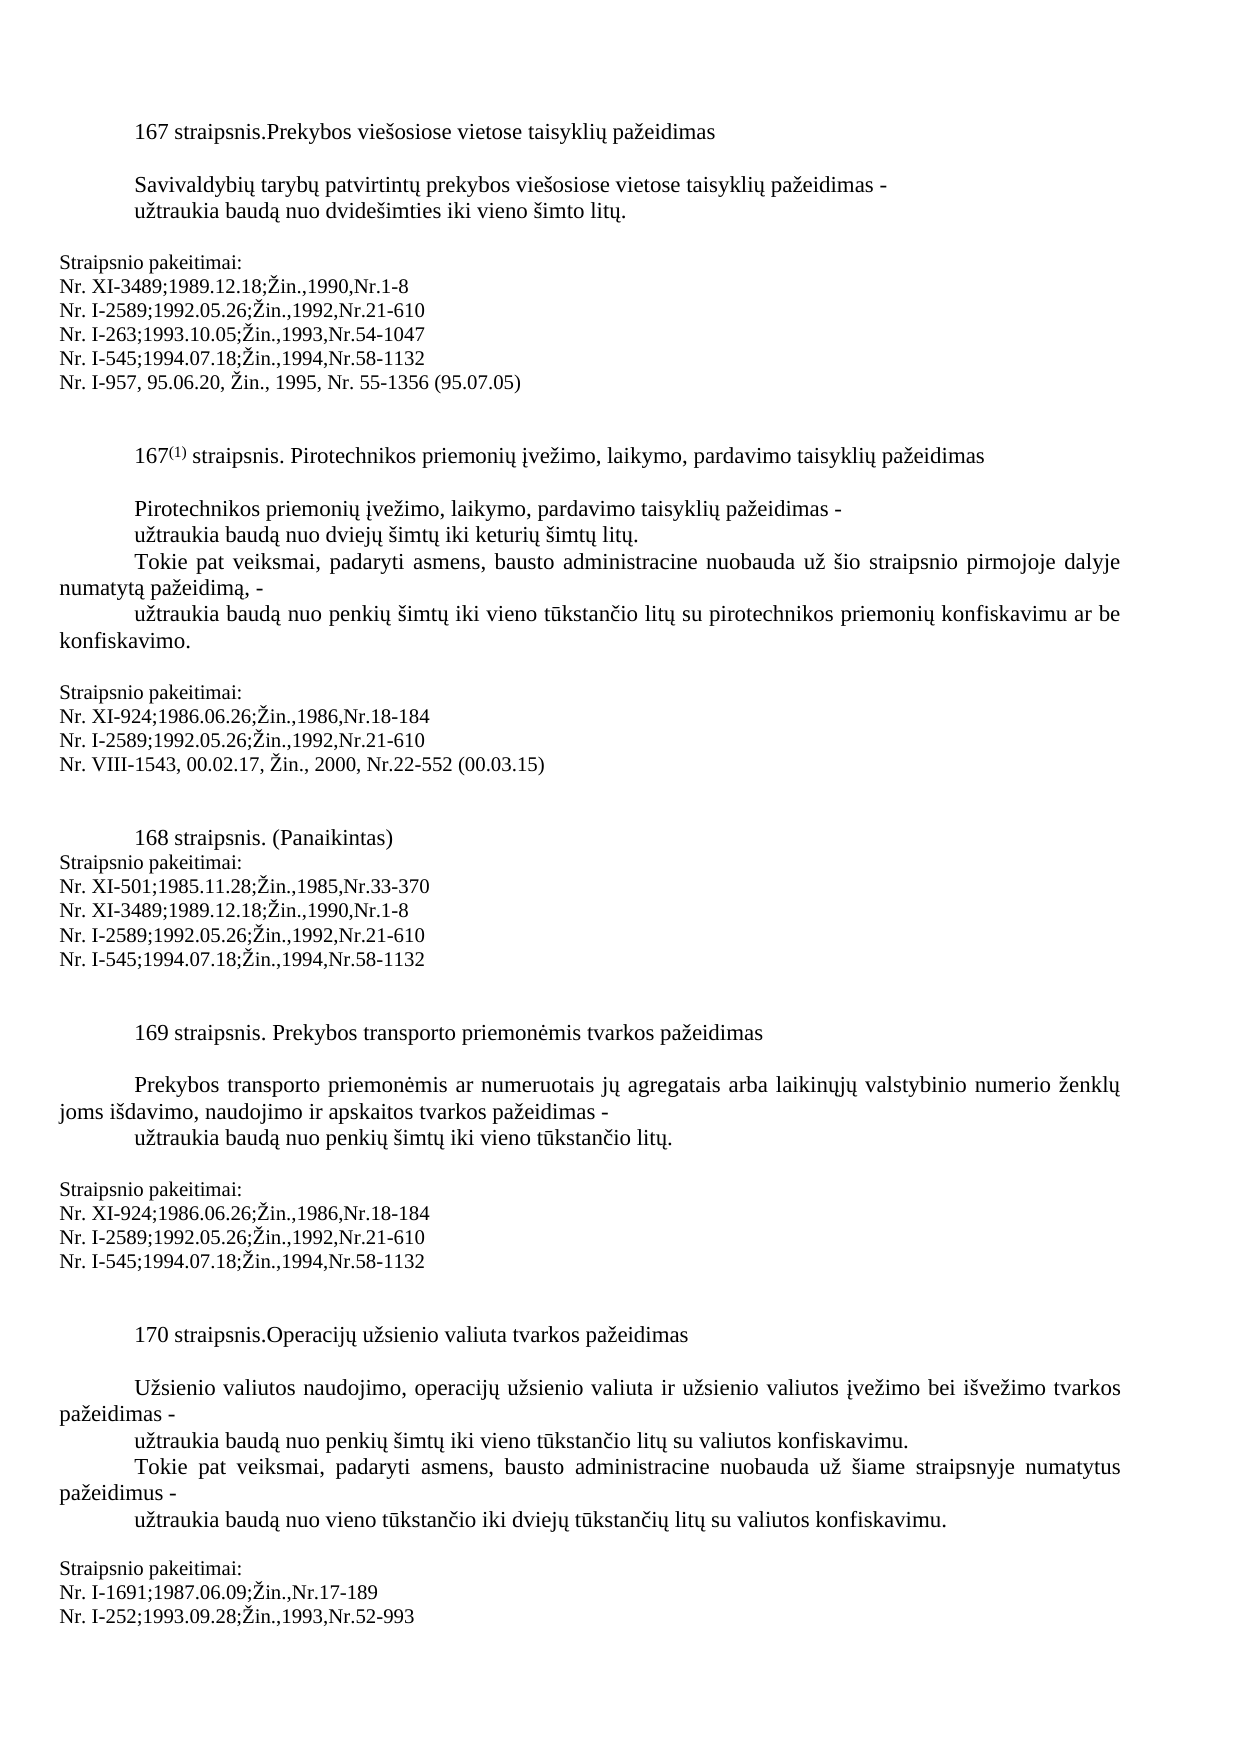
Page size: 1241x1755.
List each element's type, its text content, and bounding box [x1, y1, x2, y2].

text Užsienio valiutos naudojimo, operacijų užsienio valiuta ir užsienio valiutos įvežimo bei išvežimo tvarkos pažeidimas - [59, 1374, 1122, 1427]
text Nr. I-2589;1992.05.26;Žin.,1992,Nr.21-610 [59, 728, 1122, 752]
text užtraukia baudą nuo penkių šimtų iki vieno tūkstančio litų su valiutos konfiskavimu. [59, 1427, 1122, 1453]
text Nr. I-545;1994.07.18;Žin.,1994,Nr.58-1132 [59, 346, 1122, 370]
text Nr. XI-924;1986.06.26;Žin.,1986,Nr.18-184 [59, 704, 1122, 728]
text užtraukia baudą nuo dvidešimties iki vieno šimto litų. [59, 197, 1122, 223]
text Savivaldybių tarybų patvirtintų prekybos viešosiose vietose taisyklių pažeidimas - [59, 171, 1122, 197]
text Straipsnio pakeitimai: [59, 1556, 1122, 1580]
text Nr. I-2589;1992.05.26;Žin.,1992,Nr.21-610 [59, 1225, 1122, 1249]
text Nr. I-263;1993.10.05;Žin.,1993,Nr.54-1047 [59, 322, 1122, 346]
text Nr. I-545;1994.07.18;Žin.,1994,Nr.58-1132 [59, 1249, 1122, 1273]
text Nr. I-957, 95.06.20, Žin., 1995, Nr. 55-1356 (95.07.05) [59, 370, 1122, 394]
text 168 straipsnis. (Panaikintas) [59, 824, 1122, 850]
text 170 straipsnis.Operacijų užsienio valiuta tvarkos pažeidimas [59, 1321, 1122, 1348]
text Nr. I-1691;1987.06.09;Žin.,Nr.17-189 [59, 1580, 1122, 1604]
text Straipsnio pakeitimai: [59, 1177, 1122, 1201]
text užtraukia baudą nuo penkių šimtų iki vieno tūkstančio litų su pirotechnikos priemonių konfiskavimu ar be konfiskavimo. [59, 601, 1122, 653]
text Tokie pat veiksmai, padaryti asmens, bausto administracine nuobauda už šio straipsnio pirmojoje dalyje numatytą pažeidimą, - [59, 548, 1122, 601]
text Nr. XI-924;1986.06.26;Žin.,1986,Nr.18-184 [59, 1201, 1122, 1225]
text Nr. I-545;1994.07.18;Žin.,1994,Nr.58-1132 [59, 947, 1122, 971]
text Nr. XI-3489;1989.12.18;Žin.,1990,Nr.1-8 [59, 274, 1122, 298]
text užtraukia baudą nuo vieno tūkstančio iki dviejų tūkstančių litų su valiutos konfiskavimu. [59, 1506, 1122, 1532]
text Prekybos transporto priemonėmis ar numeruotais jų agregatais arba laikinųjų valstybinio numerio ženklų joms išdavimo, naudojimo ir apskaitos tvarkos pažeidimas - [59, 1071, 1122, 1124]
text 167(1) straipsnis. Pirotechnikos priemonių įvežimo, laikymo, pardavimo taisyklių pažeidimas [134, 442, 1122, 469]
text Pirotechnikos priemonių įvežimo, laikymo, pardavimo taisyklių pažeidimas - [59, 495, 1122, 521]
text Nr. I-2589;1992.05.26;Žin.,1992,Nr.21-610 [59, 298, 1122, 322]
text Nr. VIII-1543, 00.02.17, Žin., 2000, Nr.22-552 (00.03.15) [59, 752, 1122, 776]
text 167 straipsnis.Prekybos viešosiose vietose taisyklių pažeidimas [59, 118, 1122, 144]
text užtraukia baudą nuo dviejų šimtų iki keturių šimtų litų. [59, 521, 1122, 548]
text 169 straipsnis. Prekybos transporto priemonėmis tvarkos pažeidimas [59, 1019, 1122, 1045]
text Tokie pat veiksmai, padaryti asmens, bausto administracine nuobauda už šiame straipsnyje numatytus pažeidimus - [59, 1453, 1122, 1506]
text užtraukia baudą nuo penkių šimtų iki vieno tūkstančio litų. [59, 1124, 1122, 1151]
text Nr. XI-501;1985.11.28;Žin.,1985,Nr.33-370 [59, 874, 1122, 898]
text Nr. I-2589;1992.05.26;Žin.,1992,Nr.21-610 [59, 922, 1122, 947]
text Straipsnio pakeitimai: [59, 679, 1122, 704]
text Straipsnio pakeitimai: [59, 850, 1122, 874]
text Nr. XI-3489;1989.12.18;Žin.,1990,Nr.1-8 [59, 898, 1122, 922]
text Straipsnio pakeitimai: [59, 250, 1122, 274]
text Nr. I-252;1993.09.28;Žin.,1993,Nr.52-993 [59, 1604, 1122, 1628]
